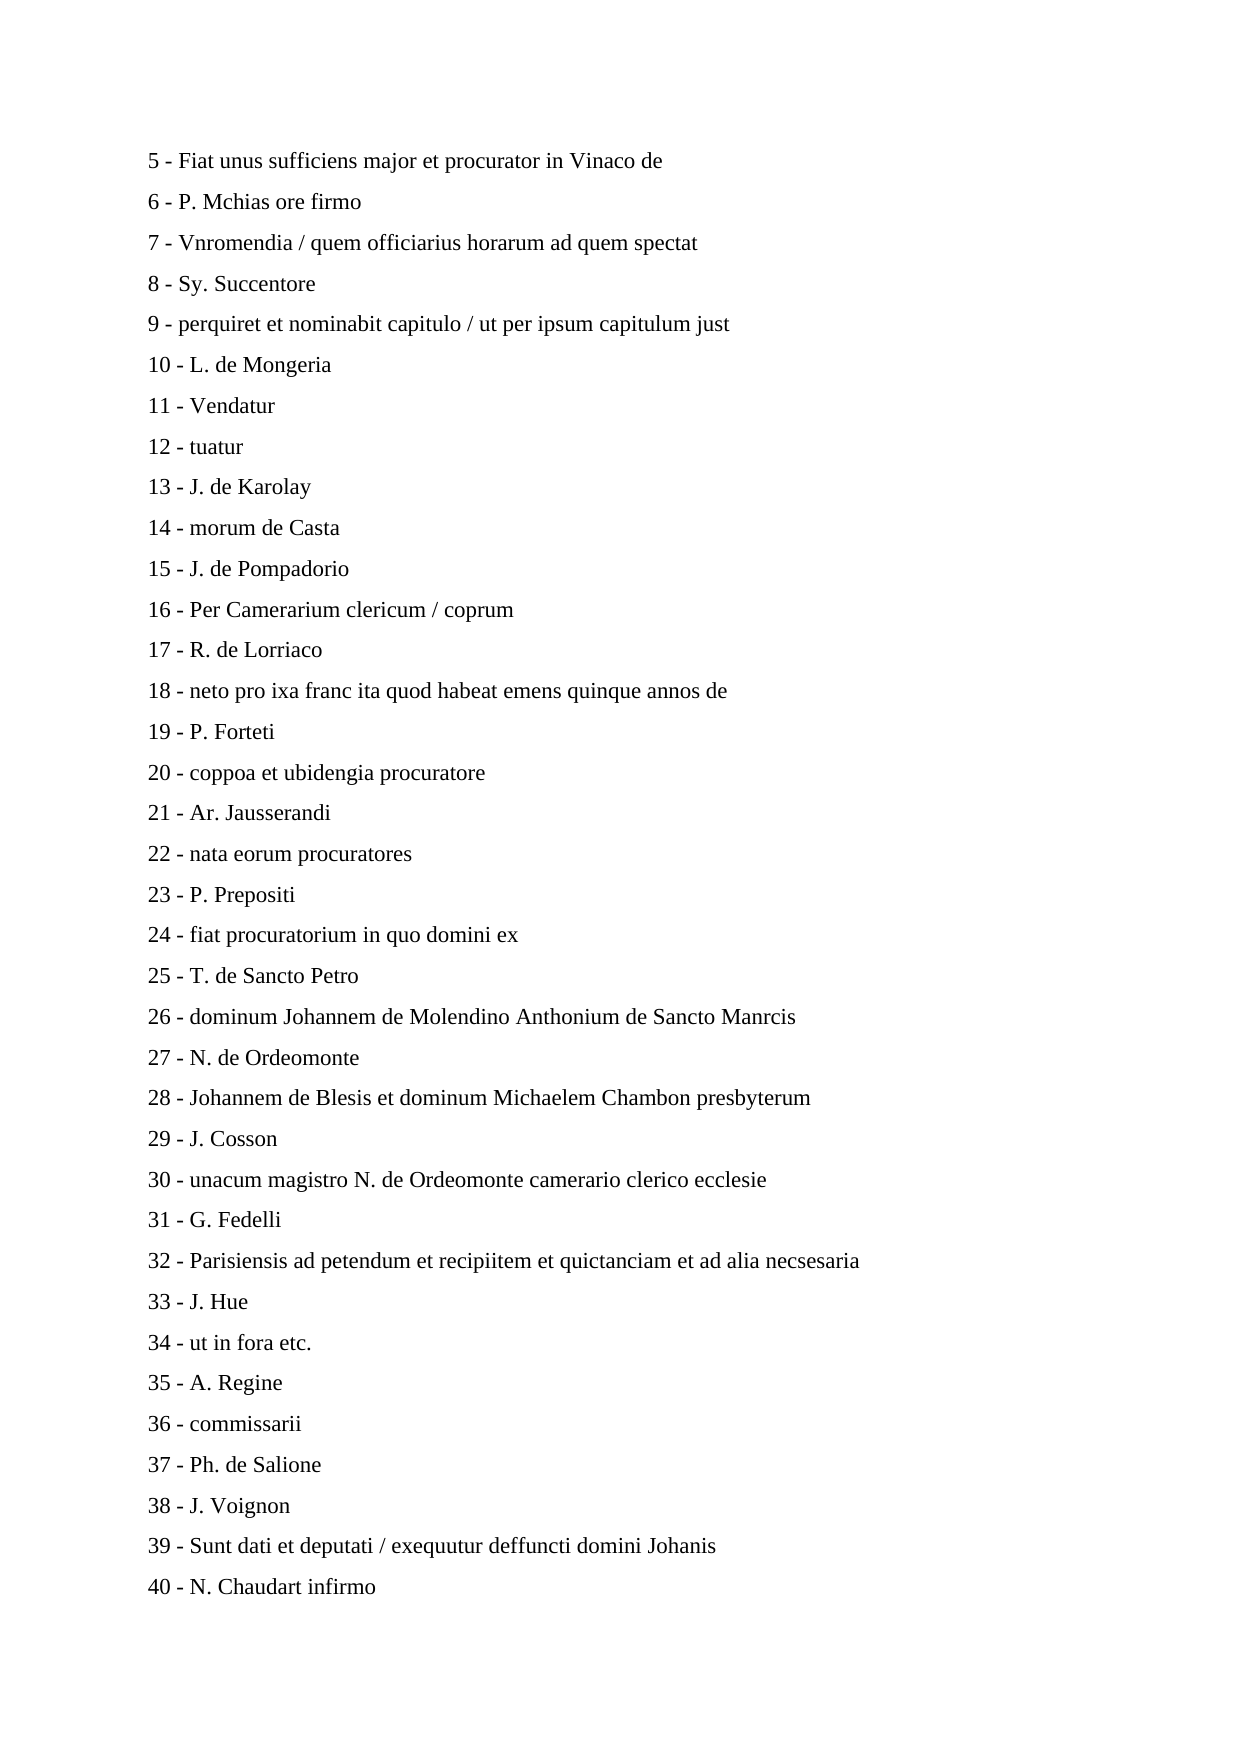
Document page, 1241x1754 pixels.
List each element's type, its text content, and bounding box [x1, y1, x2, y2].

text 29 - J. Cosson [148, 1125, 1093, 1151]
text 7 - Vnromendia / quem officiarius horarum ad quem spectat [148, 229, 1093, 255]
text 12 - tuatur [148, 433, 1093, 459]
text 18 - neto pro ixa franc ita quod habeat emens quinque annos de [148, 677, 1093, 703]
text 33 - J. Hue [148, 1288, 1093, 1314]
text 14 - morum de Casta [148, 514, 1093, 541]
text 6 - P. Mchias ore firmo [148, 188, 1093, 215]
text 17 - R. de Lorriaco [148, 636, 1093, 663]
text 19 - P. Forteti [148, 718, 1093, 744]
text 5 - Fiat unus sufficiens major et procurator in Vinaco de [148, 148, 1093, 174]
text 9 - perquiret et nominabit capitulo / ut per ipsum capitulum just [148, 311, 1093, 337]
text 15 - J. de Pompadorio [148, 555, 1093, 581]
text 39 - Sunt dati et deputati / exequutur deffuncti domini Johanis [148, 1532, 1093, 1559]
text 40 - N. Chaudart infirmo [148, 1573, 1093, 1599]
text 26 - dominum Johannem de Molendino Anthonium de Sancto Manrcis [148, 1003, 1093, 1029]
text 36 - commissarii [148, 1410, 1093, 1437]
text 28 - Johannem de Blesis et dominum Michaelem Chambon presbyterum [148, 1084, 1093, 1111]
text 27 - N. de Ordeomonte [148, 1044, 1093, 1070]
text 10 - L. de Mongeria [148, 351, 1093, 378]
text 13 - J. de Karolay [148, 473, 1093, 500]
text 37 - Ph. de Salione [148, 1451, 1093, 1477]
text 24 - fiat procuratorium in quo domini ex [148, 921, 1093, 948]
text 38 - J. Voignon [148, 1492, 1093, 1518]
text 31 - G. Fedelli [148, 1207, 1093, 1233]
text 32 - Parisiensis ad petendum et recipiitem et quictanciam et ad alia necsesaria [148, 1247, 1093, 1274]
text 20 - coppoa et ubidengia procuratore [148, 758, 1093, 785]
text 25 - T. de Sancto Petro [148, 962, 1093, 988]
text 35 - A. Regine [148, 1369, 1093, 1396]
text 30 - unacum magistro N. de Ordeomonte camerario clerico ecclesie [148, 1166, 1093, 1192]
text 8 - Sy. Succentore [148, 270, 1093, 296]
text 16 - Per Camerarium clericum / coprum [148, 596, 1093, 622]
text 34 - ut in fora etc. [148, 1329, 1093, 1355]
text 23 - P. Prepositi [148, 881, 1093, 907]
text 11 - Vendatur [148, 392, 1093, 418]
text 21 - Ar. Jausserandi [148, 799, 1093, 826]
text 22 - nata eorum procuratores [148, 840, 1093, 866]
